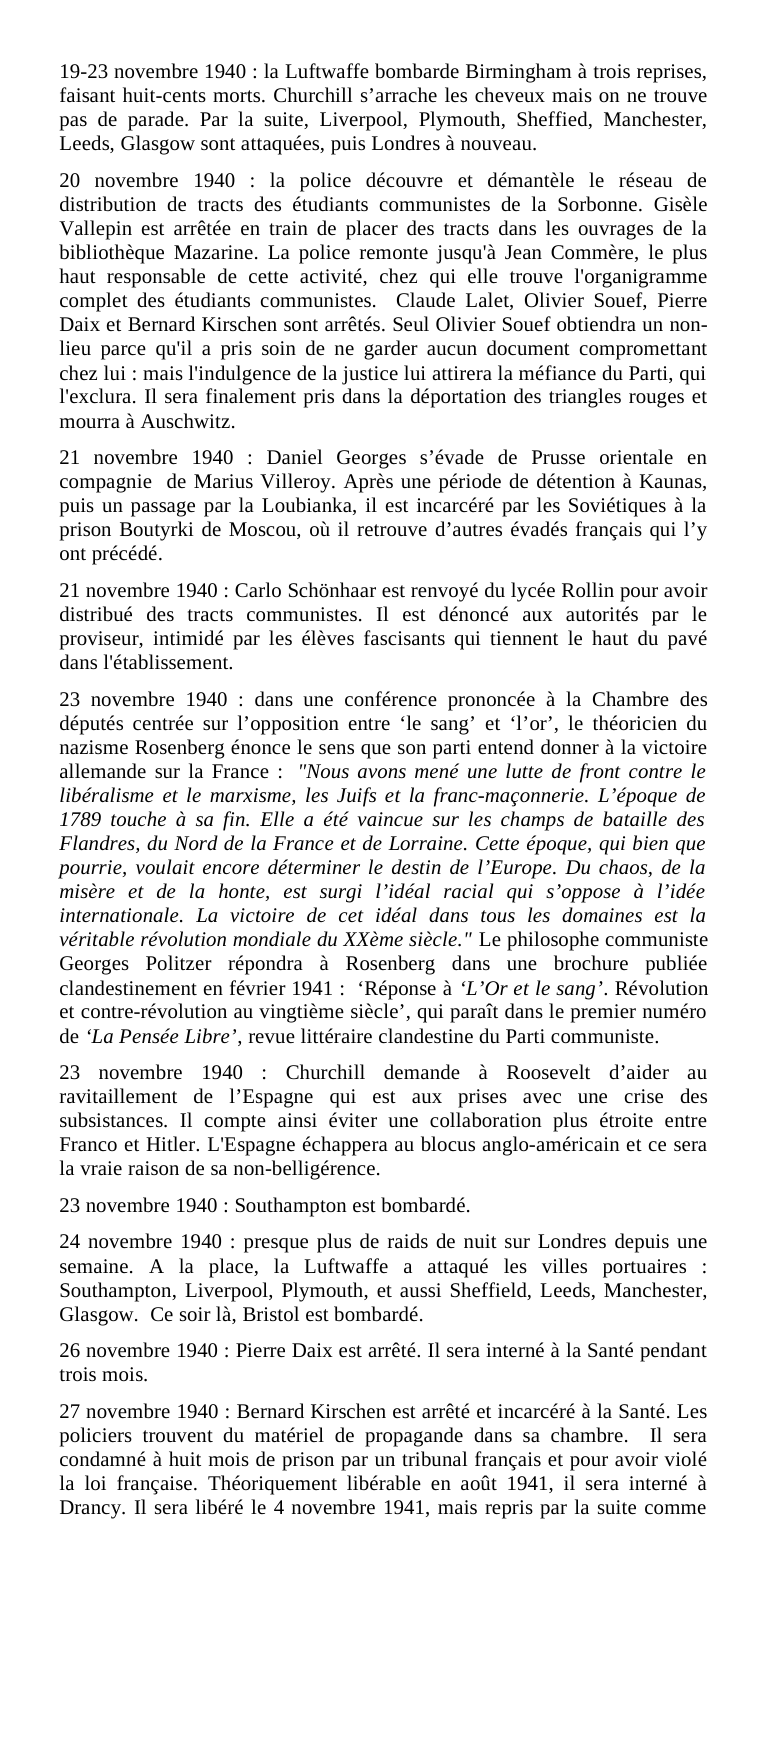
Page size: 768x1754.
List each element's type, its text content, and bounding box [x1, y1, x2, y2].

text 21 novembre 1940 : Carlo Schönhaar est renvoyé du lycée Rollin pour avoir distribué des tracts communistes. Il est dénoncé aux autorités par le proviseur, intimidé par les élèves fascisants qui tiennent le haut du pavé dans l'établissement. [59, 578, 709, 674]
text 21 novembre 1940 : Daniel Georges s’évade de Prusse orientale en compagnie de Marius Villeroy. Après une période de détention à Kaunas, puis un passage par la Loubianka, il est incarcéré par les Soviétiques à la prison Boutyrki de Moscou, où il retrouve d’autres évadés français qui l’y ont précédé. [59, 445, 709, 565]
text 27 novembre 1940 : Bernard Kirschen est arrêté et incarcéré à la Santé. Les policiers trouvent du matériel de propagande dans sa chambre. Il sera condamné à huit mois de prison par un tribunal français et pour avoir violé la loi française. Théoriquement libérable en août 1941, il sera interné à Drancy. Il sera libéré le 4 novembre 1941, mais repris par la suite comme [59, 1399, 709, 1519]
text 23 novembre 1940 : Churchill demande à Roosevelt d’aider au ravitaillement de l’Espagne qui est aux prises avec une crise des subsistances. Il compte ainsi éviter une collaboration plus étroite entre Franco et Hitler. L'Espagne échappera au blocus anglo-américain et ce sera la vraie raison de sa non-belligérence. [59, 1060, 709, 1180]
text 23 novembre 1940 : dans une conférence prononcée à la Chambre des députés centrée sur l’opposition entre ‘le sang’ et ‘l’or’, le théoricien du nazisme Rosenberg énonce le sens que son parti entend donner à la victoire allemande sur la France : "Nous avons mené une lutte de front contre le libéralisme et le marxisme, les Juifs et la franc-maçonnerie. L’époque de 1789 touche à sa fin. Elle a été vaincue sur les champs de bataille des Flandres, du Nord de la France et de Lorraine. Cette époque, qui bien que pourrie, voulait encore déterminer le destin de l’Europe. Du chaos, de la misère et de la honte, est surgi l’idéal racial qui s’oppose à l’idée internationale. La victoire de cet idéal dans tous les domaines est la véritable révolution mondiale du XXème siècle." Le philosophe communiste Georges Politzer répondra à Rosenberg dans une brochure publiée clandestinement en février 1941 : ‘Réponse à ‘L’Or et le sang’. Révolution et contre-révolution au vingtième siècle’, qui paraît dans le premier numéro de ‘La Pensée Libre’, revue littéraire clandestine du Parti communiste. [59, 687, 709, 1047]
text 26 novembre 1940 : Pierre Daix est arrêté. Il sera interné à la Santé pendant trois mois. [59, 1338, 709, 1386]
text 19-23 novembre 1940 : la Luftwaffe bombarde Birmingham à trois reprises, faisant huit-cents morts. Churchill s’arrache les cheveux mais on ne trouve pas de parade. Par la suite, Liverpool, Plymouth, Sheffied, Manchester, Leeds, Glasgow sont attaquées, puis Londres à nouveau. [59, 59, 709, 155]
text 20 novembre 1940 : la police découvre et démantèle le réseau de distribution de tracts des étudiants communistes de la Sorbonne. Gisèle Vallepin est arrêtée en train de placer des tracts dans les ouvrages de la bibliothèque Mazarine. La police remonte jusqu'à Jean Commère, le plus haut responsable de cette activité, chez qui elle trouve l'organigramme complet des étudiants communistes. Claude Lalet, Olivier Souef, Pierre Daix et Bernard Kirschen sont arrêtés. Seul Olivier Souef obtiendra un non-lieu parce qu'il a pris soin de ne garder aucun document compromettant chez lui : mais l'indulgence de la justice lui attirera la méfiance du Parti, qui l'exclura. Il sera finalement pris dans la déportation des triangles rouges et mourra à Auschwitz. [59, 168, 709, 432]
text 23 novembre 1940 : Southampton est bombardé. [59, 1193, 709, 1217]
text 24 novembre 1940 : presque plus de raids de nuit sur Londres depuis une semaine. A la place, la Luftwaffe a attaqué les villes portuaires : Southampton, Liverpool, Plymouth, et aussi Sheffield, Leeds, Manchester, Glasgow. Ce soir là, Bristol est bombardé. [59, 1229, 709, 1326]
